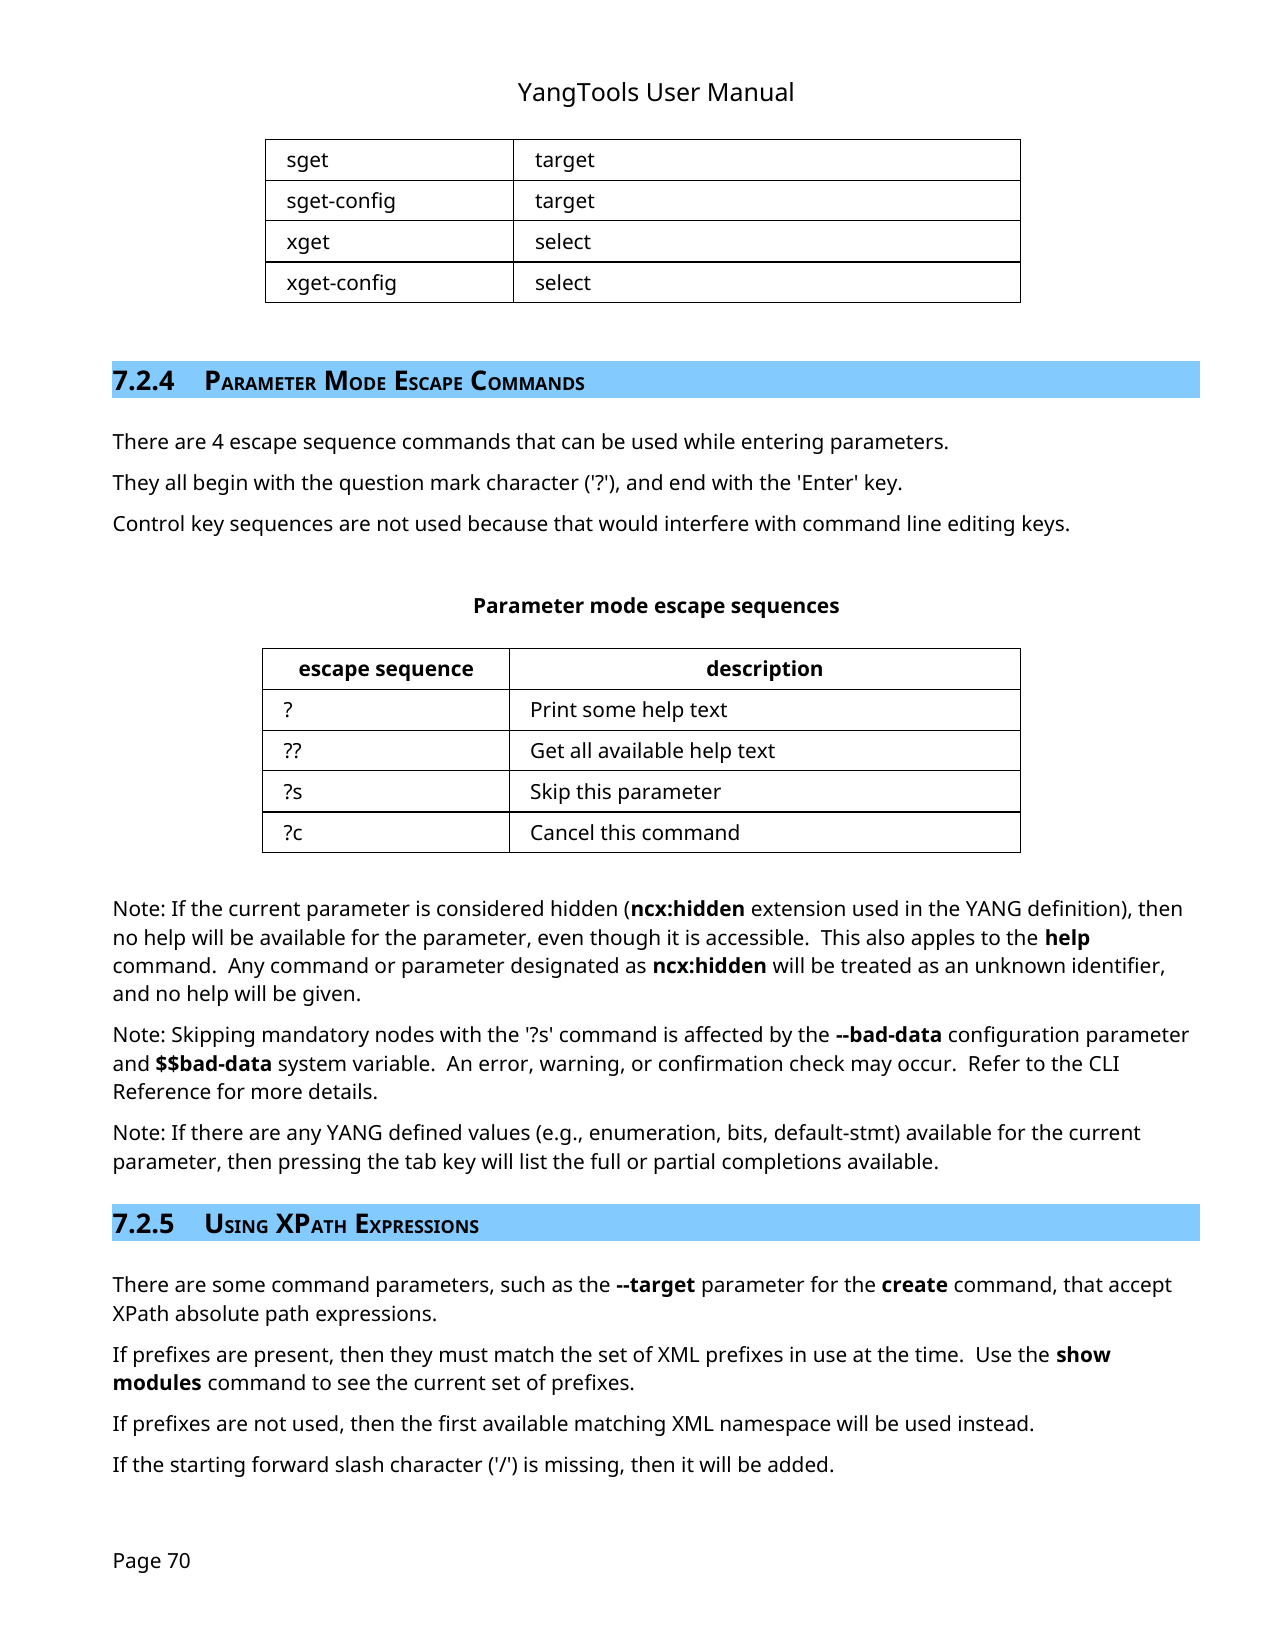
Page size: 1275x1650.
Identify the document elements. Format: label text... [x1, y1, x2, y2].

table_cell target [514, 181, 1020, 220]
table_cell target [514, 140, 1020, 179]
text If prefixes are not used, then the first available matching XML namespace will be used instead. [112, 1409, 1200, 1438]
subtitle Using XPath Expressions [112, 1204, 1200, 1241]
text If prefixes are present, then they must match the set of XML prefixes in use at the time. Use the show modules command to see the current set of prefixes. [112, 1340, 1200, 1397]
table_cell ?? [263, 731, 509, 770]
table_cell Get all available help text [510, 731, 1020, 770]
text There are some command parameters, such as the --target parameter for the create command, that accept XPath absolute path expressions. [112, 1270, 1200, 1327]
text They all begin with the question mark character ('?'), and end with the 'Enter' key. [112, 468, 1200, 496]
table_header description [510, 649, 1020, 688]
table_cell select [514, 221, 1020, 261]
table_cell Print some help text [510, 690, 1020, 729]
table_cell ?c [263, 813, 509, 852]
table_cell sget [266, 140, 513, 179]
table_cell ? [263, 690, 509, 729]
text Note: Skipping mandatory nodes with the '?s' command is affected by the --bad-data configuration parameter and $$bad-data system variable. An error, warning, or confirmation check may occur. Refer to the CLI Reference for more details. [112, 1021, 1200, 1106]
table_cell ?s [263, 771, 509, 811]
table_cell xget-config [266, 263, 513, 302]
subtitle Parameter Mode Escape Commands [112, 361, 1200, 398]
text There are 4 escape sequence commands that can be used while entering parameters. [112, 427, 1200, 455]
table_header escape sequence [263, 649, 509, 688]
table_cell xget [266, 221, 513, 261]
text Note: If there are any YANG defined values (e.g., enumeration, bits, default-stmt) available for the current parameter, then pressing the tab key will list the full or partial completions available. [112, 1118, 1200, 1175]
subtitle Parameter mode escape sequences [127, 591, 1185, 619]
table_cell Skip this parameter [510, 771, 1020, 811]
text Note: If the current parameter is considered hidden (ncx:hidden extension used in the YANG definition), then no help will be available for the parameter, even though it is accessible. This also apples to the help command. Any command or parameter designated as ncx:hidden will be treated as an unknown identifier, and no help will be given. [112, 894, 1200, 1008]
table_cell sget-config [266, 181, 513, 220]
text If the starting forward slash character ('/') is missing, then it will be added. [112, 1450, 1200, 1478]
text Control key sequences are not used because that would interfere with command line editing keys. [112, 509, 1200, 537]
table_cell Cancel this command [510, 813, 1020, 852]
table_cell select [514, 263, 1020, 302]
